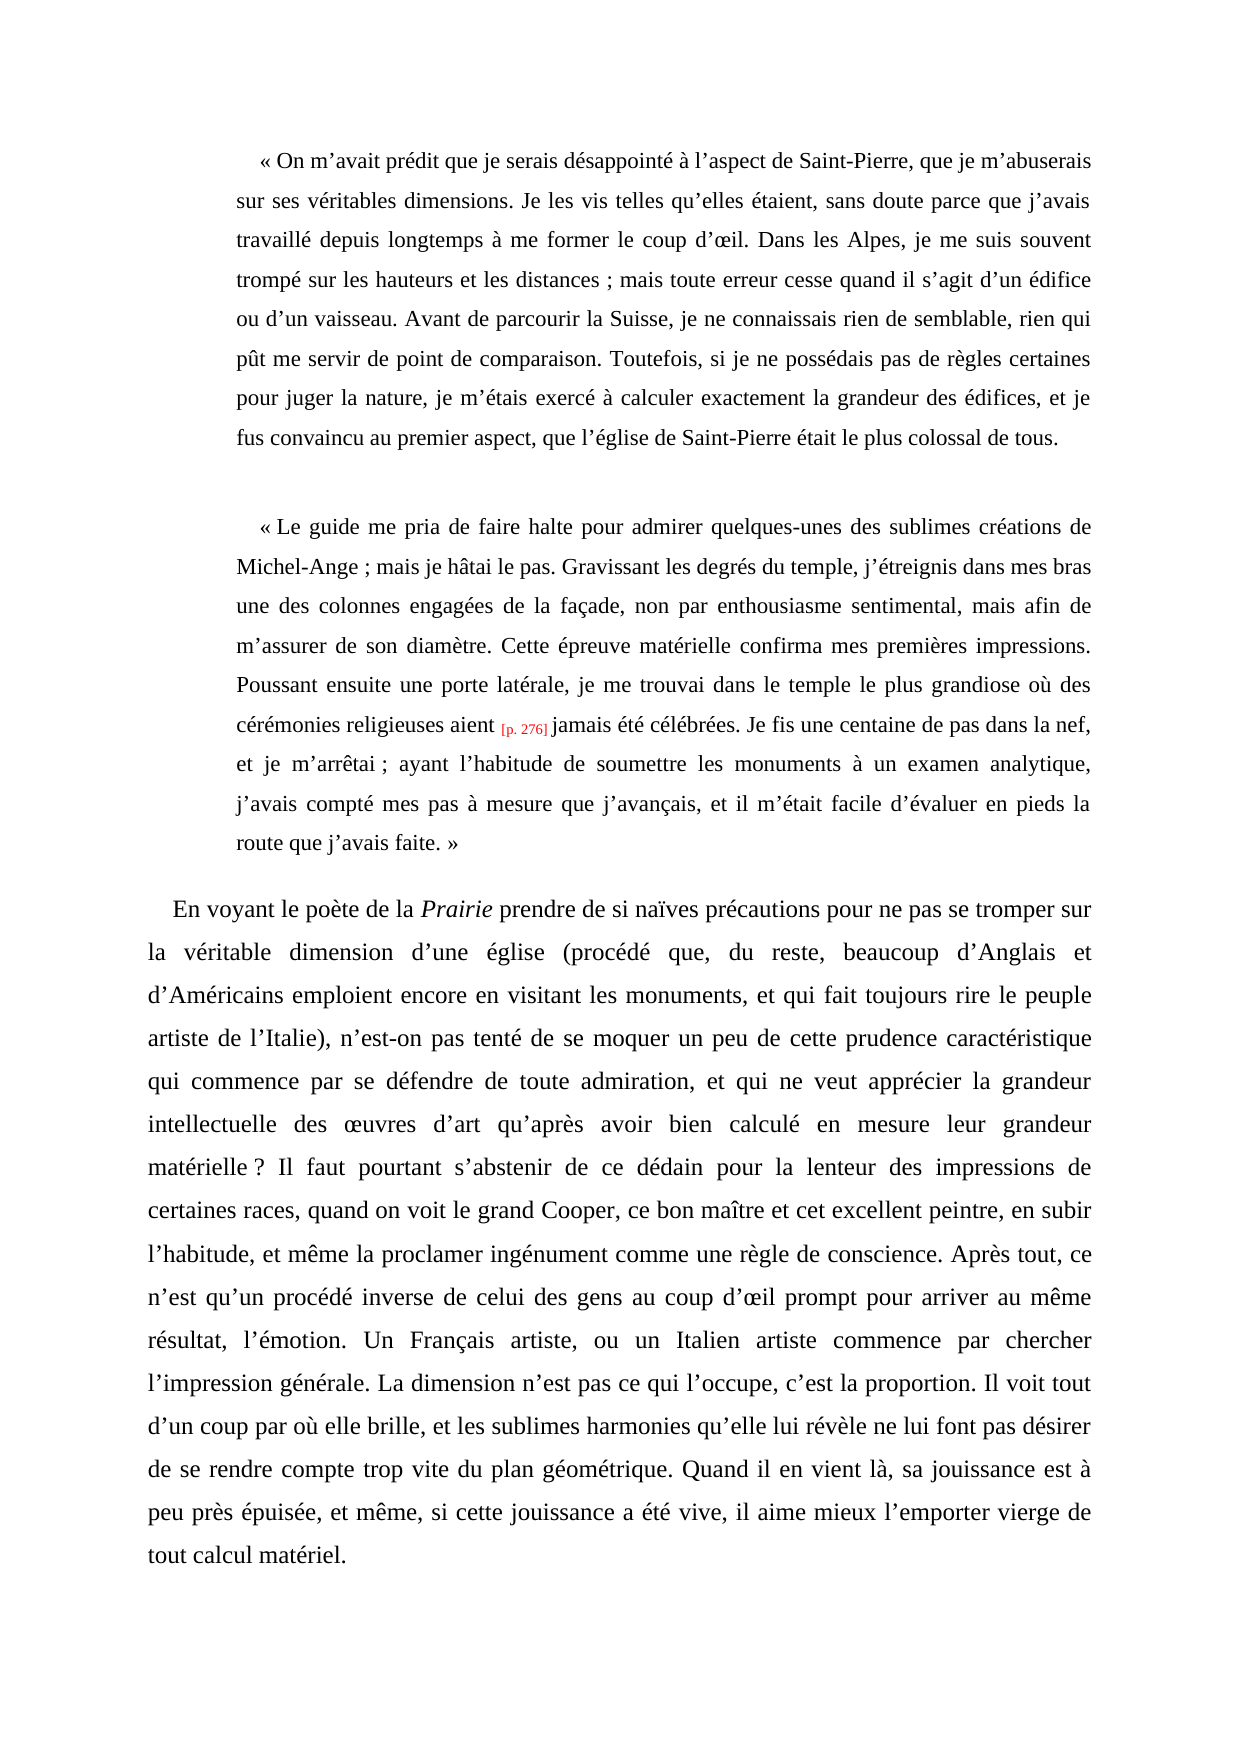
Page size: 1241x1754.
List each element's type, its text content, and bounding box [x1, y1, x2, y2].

text « Le guide me pria de faire halte pour admirer quelques-unes des sublimes créations de Michel-Ange ; mais je hâtai le pas. Gravissant les degrés du temple, j’étreignis dans mes bras une des colonnes engagées de la façade, non par enthousiasme sentimental, mais afin de m’assurer de son diamètre. Cette épreuve matérielle confirma mes premières impressions. Poussant ensuite une porte latérale, je me trouvai dans le temple le plus grandiose où des cérémonies religieuses aient [p. 276] jamais été célébrées. Je fis une centaine de pas dans la nef, et je m’arrêtai ; ayant l’habitude de soumettre les monuments à un examen analytique, j’avais compté mes pas à mesure que j’avançais, et il m’était facile d’évaluer en pieds la route que j’avais faite. » [236, 513, 1093, 856]
text En voyant le poète de la Prairie prendre de si naïves précautions pour ne pas se tromper sur la véritable dimension d’une église (procédé que, du reste, beaucoup d’Anglais et d’Américains emploient encore en visitant les monuments, et qui fait toujours rire le peuple artiste de l’Italie), n’est-on pas tenté de se moquer un peu de cette prudence caractéristique qui commence par se défendre de toute admiration, et qui ne veut apprécier la grandeur intellectuelle des œuvres d’art qu’après avoir bien calculé en mesure leur grandeur matérielle ? Il faut pourtant s’abstenir de ce dédain pour la lenteur des impressions de certaines races, quand on voit le grand Cooper, ce bon maître et cet excellent peintre, en subir l’habitude, et même la proclamer ingénument comme une règle de conscience. Après tout, ce n’est qu’un procédé inverse de celui des gens au coup d’œil prompt pour arriver au même résultat, l’émotion. Un Français artiste, ou un Italien artiste commence par chercher l’impression générale. La dimension n’est pas ce qui l’occupe, c’est la proportion. Il voit tout d’un coup par où elle brille, et les sublimes harmonies qu’elle lui révèle ne lui font pas désirer de se rendre compte trop vite du plan géométrique. Quand il en vient là, sa jouissance est à peu près épuisée, et même, si cette jouissance a été vive, il aime mieux l’emporter vierge de tout calcul matériel. [148, 894, 1093, 1569]
text « On m’avait prédit que je serais désappointé à l’aspect de Saint-Pierre, que je m’abuserais sur ses véritables dimensions. Je les vis telles qu’elles étaient, sans doute parce que j’avais travaillé depuis longtemps à me former le coup d’œil. Dans les Alpes, je me suis souvent trompé sur les hauteurs et les distances ; mais toute erreur cesse quand il s’agit d’un édifice ou d’un vaisseau. Avant de parcourir la Suisse, je ne connaissais rien de semblable, rien qui pût me servir de point de comparaison. Toutefois, si je ne possédais pas de règles certaines pour juger la nature, je m’étais exercé à calculer exactement la grandeur des édifices, et je fus convaincu au premier aspect, que l’église de Saint-Pierre était le plus colossal de tous. [236, 148, 1093, 450]
